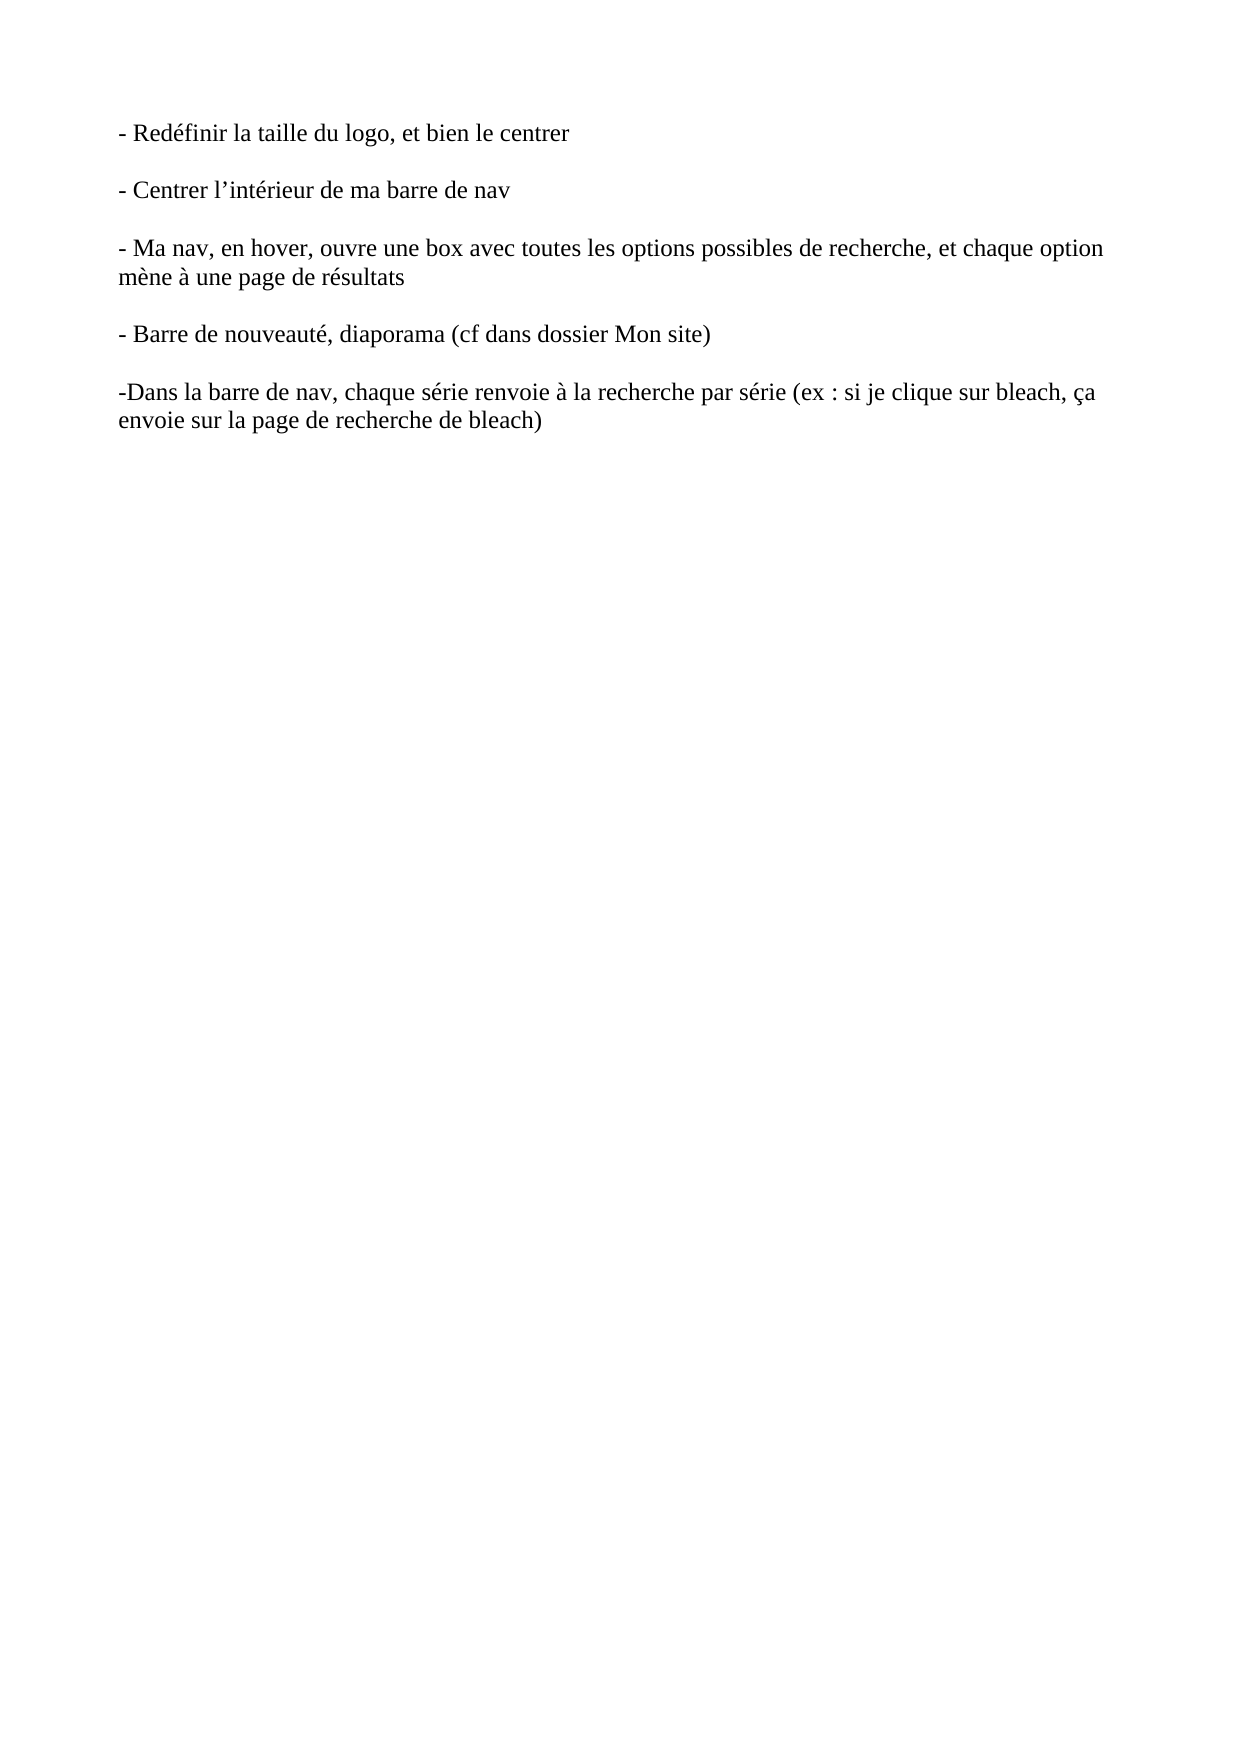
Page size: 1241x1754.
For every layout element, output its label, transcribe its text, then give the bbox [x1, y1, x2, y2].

text -Dans la barre de nav, chaque série renvoie à la recherche par série (ex : si je clique sur bleach, ça envoie sur la page de recherche de bleach) [118, 377, 1122, 434]
text - Redéfinir la taille du logo, et bien le centrer [118, 118, 1122, 147]
text - Centrer l’intérieur de ma barre de nav [118, 176, 1122, 204]
text - Ma nav, en hover, ouvre une box avec toutes les options possibles de recherche, et chaque option mène à une page de résultats [118, 233, 1122, 291]
text - Barre de nouveauté, diaporama (cf dans dossier Mon site) [118, 319, 1122, 348]
